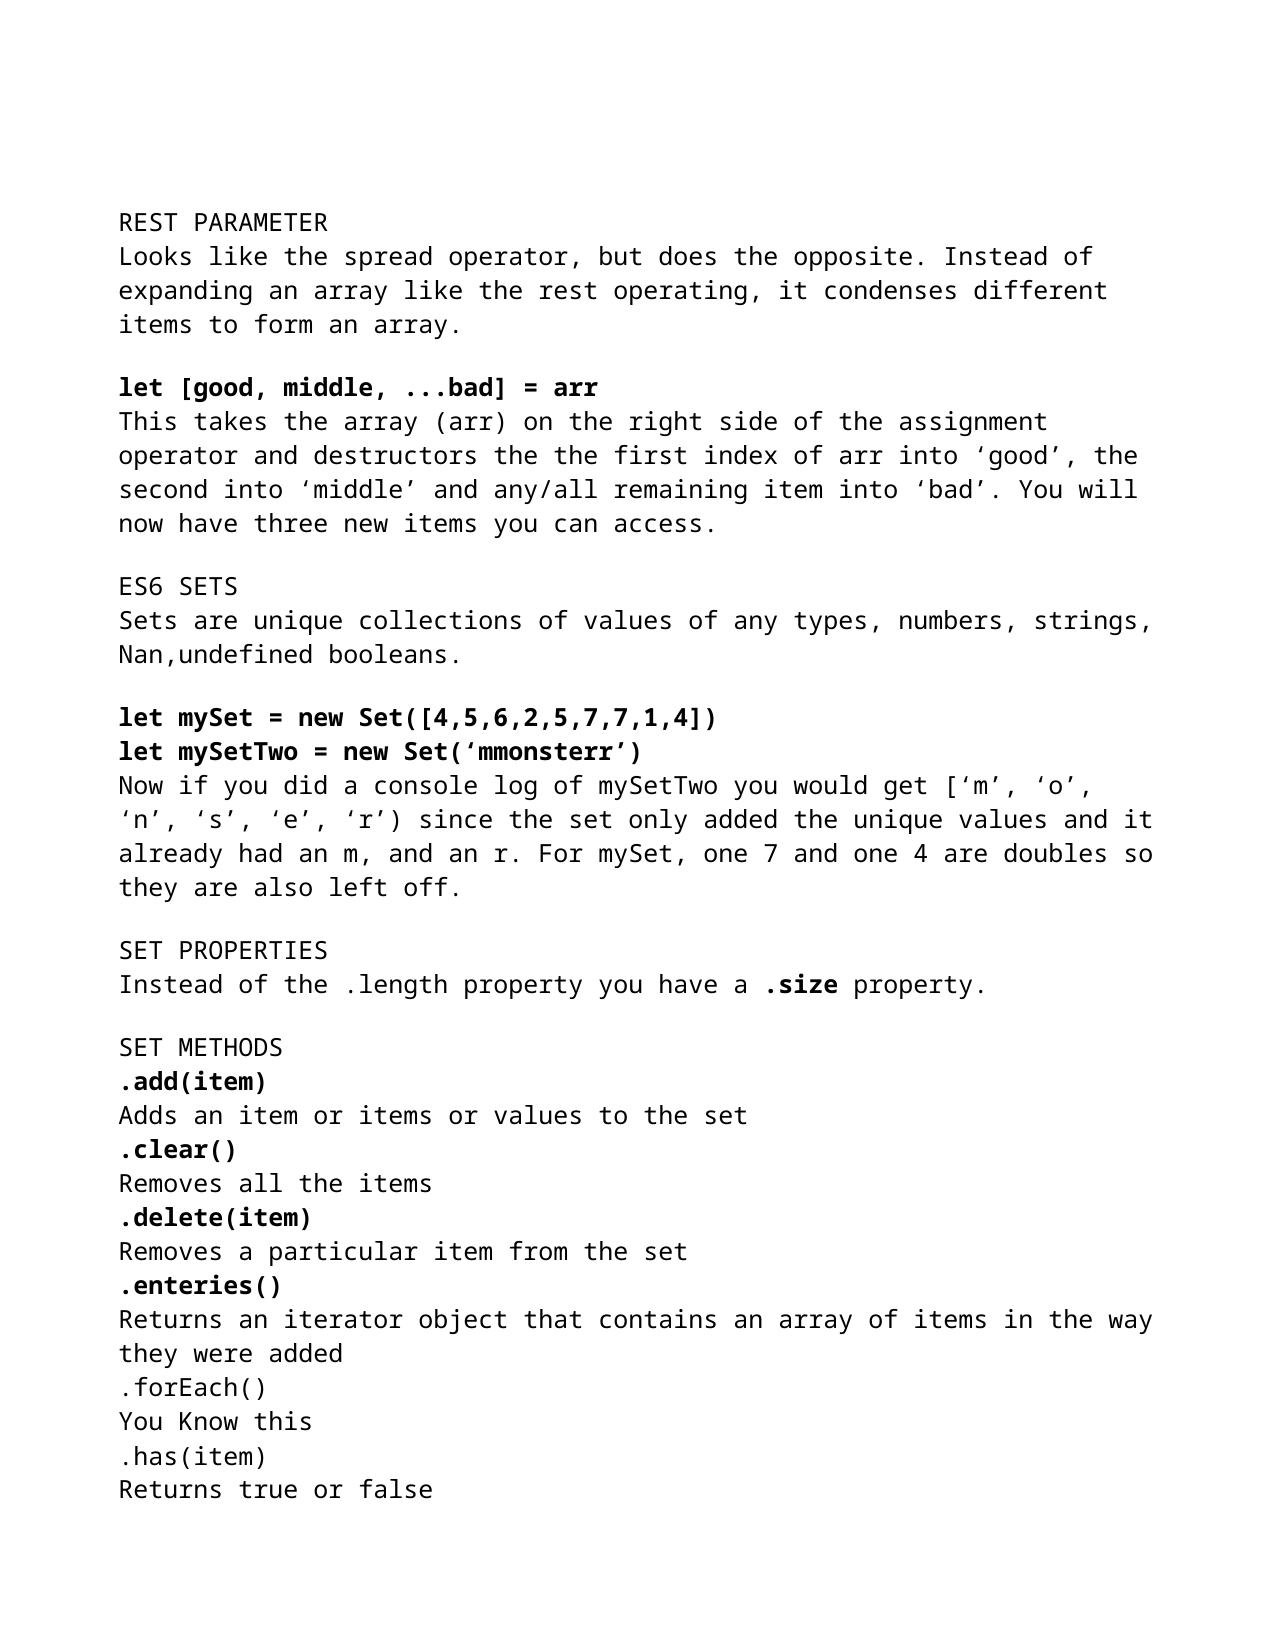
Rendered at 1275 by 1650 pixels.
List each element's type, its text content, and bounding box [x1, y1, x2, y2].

text .has(item) [118, 1438, 1157, 1472]
text .delete(item) [118, 1200, 1157, 1234]
text This takes the array (arr) on the right side of the assignment operator and destructors the the first index of arr into ‘good’, the second into ‘middle’ and any/all remaining item into ‘bad’. You will now have three new items you can access. [118, 403, 1157, 540]
text let [good, middle, ...bad] = arr [118, 369, 1157, 403]
text Sets are unique collections of values of any types, numbers, strings, Nan,undefined booleans. [118, 602, 1157, 671]
text ES6 SETS [118, 568, 1157, 602]
text Returns an iterator object that contains an array of items in the way they were added [118, 1302, 1157, 1370]
text Now if you did a console log of mySetTwo you would get [‘m’, ‘o’, ‘n’, ‘s’, ‘e’, ‘r’) since the set only added the unique values and it already had an m, and an r. For mySet, one 7 and one 4 are doubles so they are also left off. [118, 767, 1157, 904]
text Adds an item or items or values to the set [118, 1097, 1157, 1132]
text .enteries() [118, 1268, 1157, 1302]
text Looks like the spread operator, but does the opposite. Instead of expanding an array like the rest operating, it condenses different items to form an array. [118, 238, 1157, 341]
text Removes all the items [118, 1166, 1157, 1200]
text REST PARAMETER [118, 204, 1157, 238]
text let mySet = new Set([4,5,6,2,5,7,7,1,4]) [118, 699, 1157, 733]
text .clear() [118, 1132, 1157, 1166]
text .add(item) [118, 1063, 1157, 1097]
text You Know this [118, 1404, 1157, 1438]
text Instead of the .length property you have a .size property. [118, 967, 1157, 1001]
text SET METHODS [118, 1029, 1157, 1063]
text let mySetTwo = new Set(‘mmonsterr’) [118, 733, 1157, 767]
text SET PROPERTIES [118, 932, 1157, 967]
text Returns true or false [118, 1472, 1157, 1506]
text Removes a particular item from the set [118, 1234, 1157, 1268]
text .forEach() [118, 1370, 1157, 1404]
